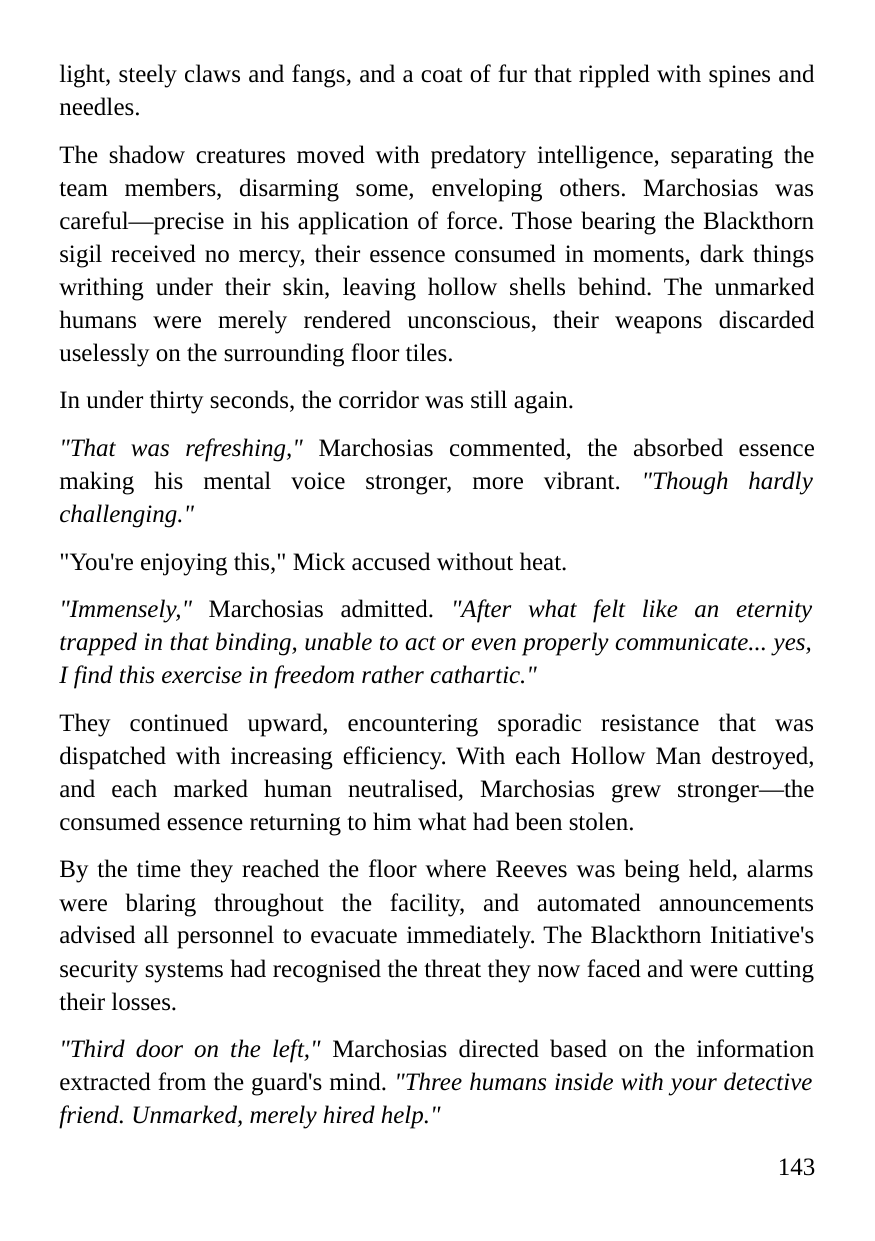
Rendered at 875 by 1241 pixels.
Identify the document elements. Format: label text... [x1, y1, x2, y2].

text "Third door on the left," Marchosias directed based on the information extracted from the guard's mind. "Three humans inside with your detective friend. Unmarked, merely hired help." [59, 1034, 815, 1129]
text "Immensely," Marchosias admitted. "After what felt like an eternity trapped in that binding, unable to act or even properly communicate... yes, I find this exercise in freedom rather cathartic." [59, 594, 815, 689]
text They continued upward, encountering sporadic resistance that was dispatched with increasing efficiency. With each Hollow Man destroyed, and each marked human neutralised, Marchosias grew stronger—the consumed essence returning to him what had been stolen. [59, 708, 815, 836]
text By the time they reached the floor where Reeves was being held, alarms were blaring throughout the facility, and automated announcements advised all personnel to evacuate immediately. The Blackthorn Initiative's security systems had recognised the threat they now faced and were cutting their losses. [59, 854, 815, 1015]
text The shadow creatures moved with predatory intelligence, separating the team members, disarming some, enveloping others. Marchosias was careful—precise in his application of force. Those bearing the Blackthorn sigil received no mercy, their essence consumed in moments, dark things writhing under their skin, leaving hollow shells behind. The unmarked humans were merely rendered unconscious, their weapons discarded uselessly on the surrounding floor tiles. [59, 140, 815, 367]
text "That was refreshing," Marchosias commented, the absorbed essence making his mental voice stronger, more vibrant. "Though hardly challenging." [59, 433, 815, 528]
text In under thirty seconds, the corridor was still again. [59, 385, 815, 414]
text light, steely claws and fangs, and a coat of fur that rippled with spines and needles. [59, 59, 815, 121]
text "You're enjoying this," Mick accused without heat. [59, 547, 815, 575]
